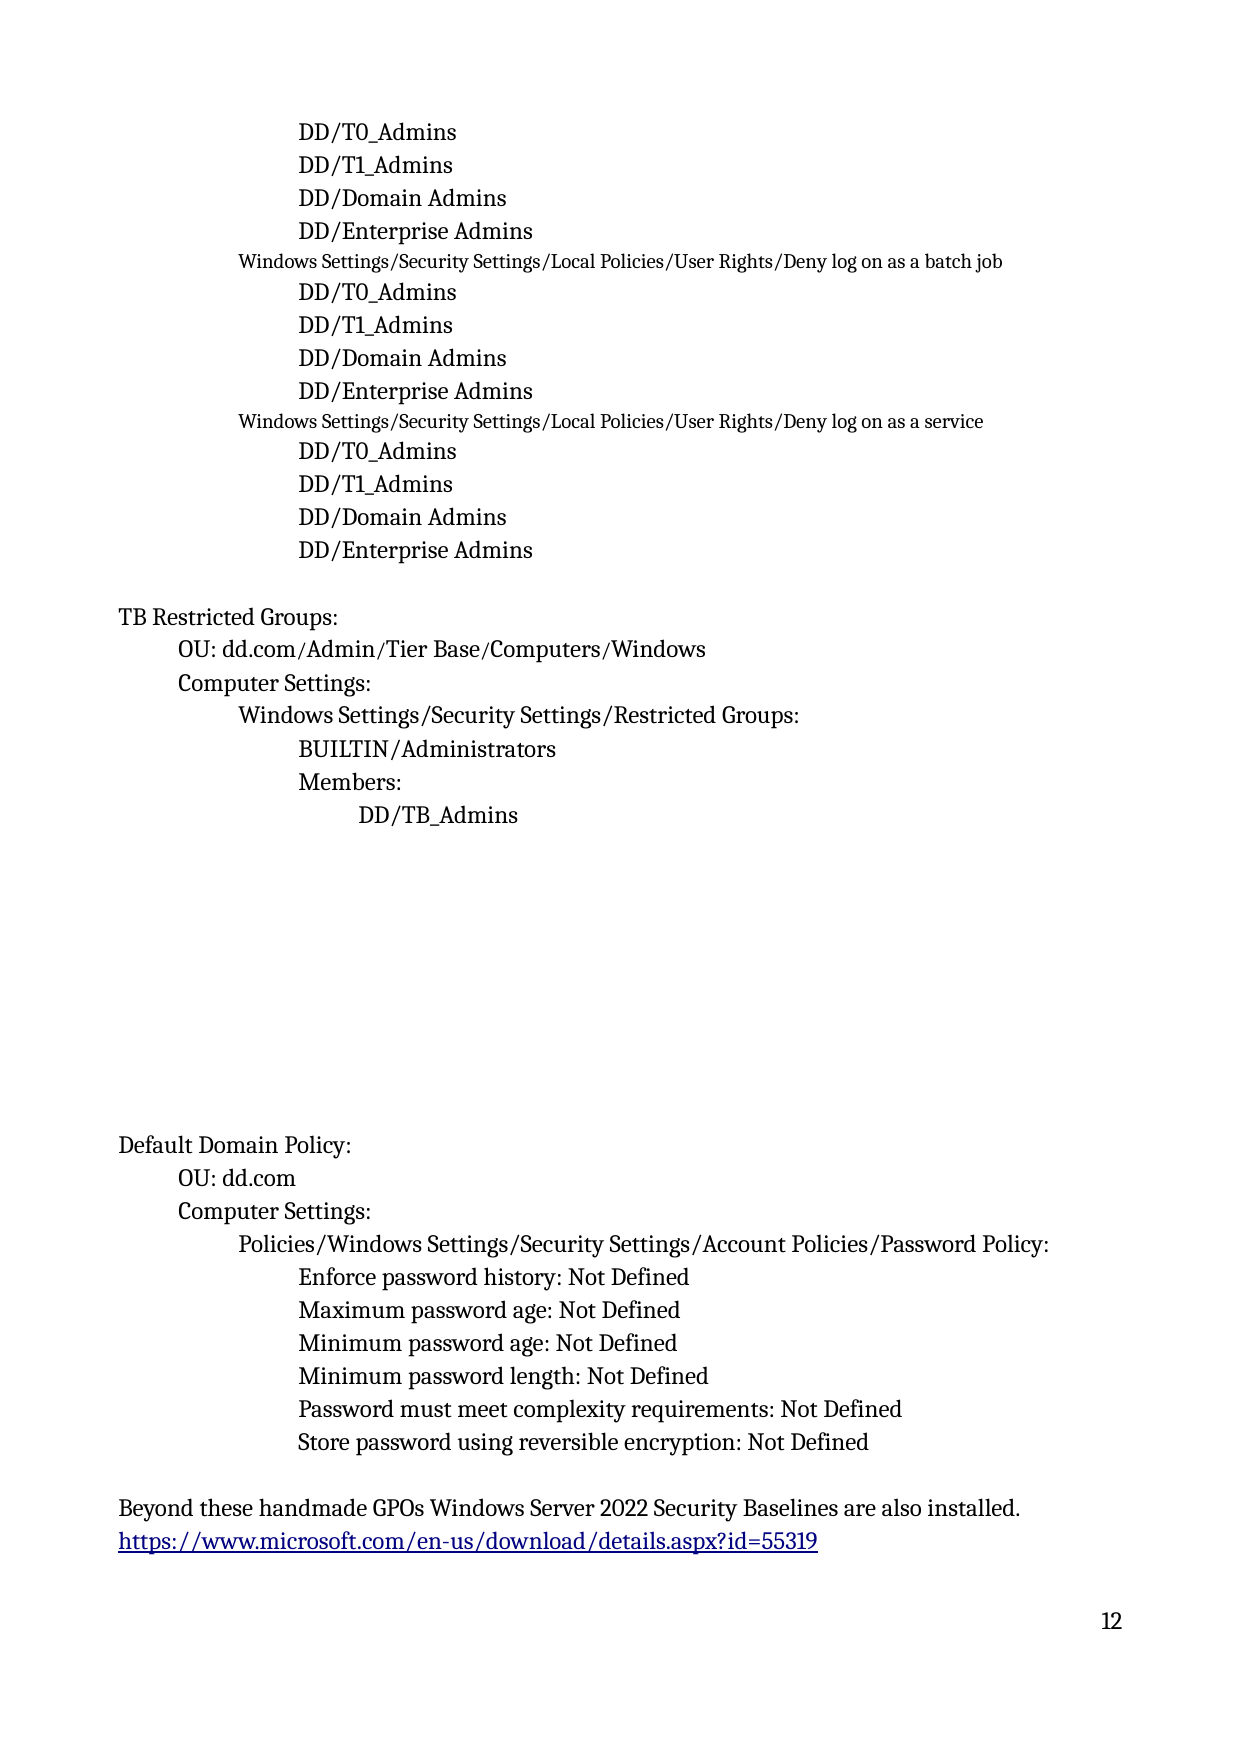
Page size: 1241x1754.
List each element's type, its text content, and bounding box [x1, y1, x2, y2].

text Enforce password history: Not Defined [118, 1263, 1122, 1292]
text Members: [118, 767, 1122, 796]
text OU: dd.com/Admin/Tier Base/Computers/Windows [118, 635, 1122, 664]
text Computer Settings: [118, 1197, 1122, 1226]
text DD/T1_Admins [118, 151, 1122, 180]
text DD/Enterprise Admins [118, 217, 1122, 246]
text Windows Settings/Security Settings/Local Policies/User Rights/Deny log on as a service [118, 410, 1122, 434]
text DD/Enterprise Admins [118, 377, 1122, 406]
text Computer Settings: [118, 668, 1122, 697]
text Store password using reversible encryption: Not Defined [118, 1428, 1122, 1457]
text Minimum password length: Not Defined [118, 1362, 1122, 1391]
text DD/T1_Admins [118, 311, 1122, 339]
text TB Restricted Groups: [118, 602, 1122, 631]
text DD/Domain Admins [118, 503, 1122, 532]
text Default Domain Policy: [118, 1131, 1122, 1159]
text DD/Domain Admins [118, 344, 1122, 372]
text DD/T0_Admins [118, 278, 1122, 306]
text DD/T1_Admins [118, 470, 1122, 499]
text Beyond these handmade GPOs Windows Server 2022 Security Baselines are also installed. https://www.microsoft.com/en-us/download/details.aspx?id=55319 [118, 1494, 1122, 1556]
text Windows Settings/Security Settings/Restricted Groups: [118, 701, 1122, 730]
text OU: dd.com [118, 1164, 1122, 1192]
text DD/T0_Admins [118, 118, 1122, 147]
text DD/TB_Admins [118, 801, 1122, 829]
text Minimum password age: Not Defined [118, 1329, 1122, 1358]
text BUILTIN/Administrators [118, 734, 1122, 763]
text DD/T0_Admins [118, 437, 1122, 466]
text Maximum password age: Not Defined [118, 1296, 1122, 1324]
text Password must meet complexity requirements: Not Defined [118, 1395, 1122, 1424]
text Policies/Windows Settings/Security Settings/Account Policies/Password Policy: [118, 1230, 1122, 1258]
text Windows Settings/Security Settings/Local Policies/User Rights/Deny log on as a batch job [118, 250, 1122, 274]
text DD/Enterprise Admins [118, 536, 1122, 565]
text DD/Domain Admins [118, 184, 1122, 213]
